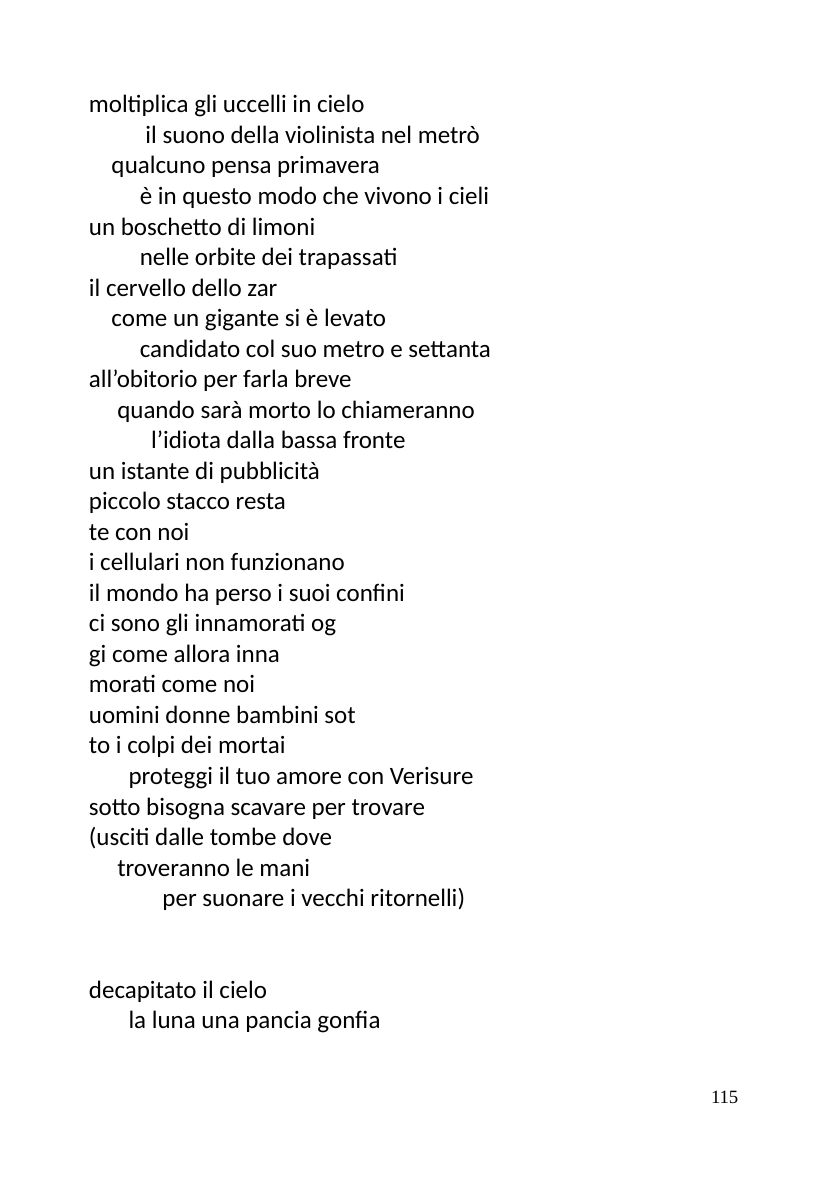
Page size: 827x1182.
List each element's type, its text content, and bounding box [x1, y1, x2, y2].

text sotto bisogna scavare per trovare [89, 791, 738, 821]
text è in questo modo che vivono i cieli [89, 180, 738, 211]
text nelle orbite dei trapassati [89, 241, 738, 272]
text all’obitorio per farla breve [89, 363, 738, 394]
text morati come noi [89, 668, 738, 699]
text i cellulari non funzionano [89, 546, 738, 577]
text il suono della violinista nel metrò [89, 119, 738, 150]
text (usciti dalle tombe dove [89, 821, 738, 852]
text ci sono gli innamorati og [89, 607, 738, 638]
text il cervello dello zar [89, 272, 738, 302]
text to i colpi dei mortai [89, 729, 738, 760]
text un istante di pubblicità [89, 455, 738, 485]
text un boschetto di limoni [89, 211, 738, 241]
text proteggi il tuo amore con Verisure [89, 760, 738, 791]
text decapitato il cielo [89, 974, 738, 1004]
text come un gigante si è levato [89, 302, 738, 333]
text te con noi [89, 516, 738, 546]
text piccolo stacco resta [89, 485, 738, 516]
text candidato col suo metro e settanta [89, 333, 738, 363]
text la luna una pancia gonfia [89, 1004, 738, 1035]
text gi come allora inna [89, 638, 738, 668]
text il mondo ha perso i suoi confini [89, 577, 738, 607]
text uomini donne bambini sot [89, 699, 738, 729]
text per suonare i vecchi ritornelli) [89, 882, 738, 913]
text troveranno le mani [89, 852, 738, 882]
text l’idiota dalla bassa fronte [89, 424, 738, 455]
text quando sarà morto lo chiameranno [89, 394, 738, 424]
text qualcuno pensa primavera [89, 150, 738, 180]
text moltiplica gli uccelli in cielo [89, 89, 738, 119]
